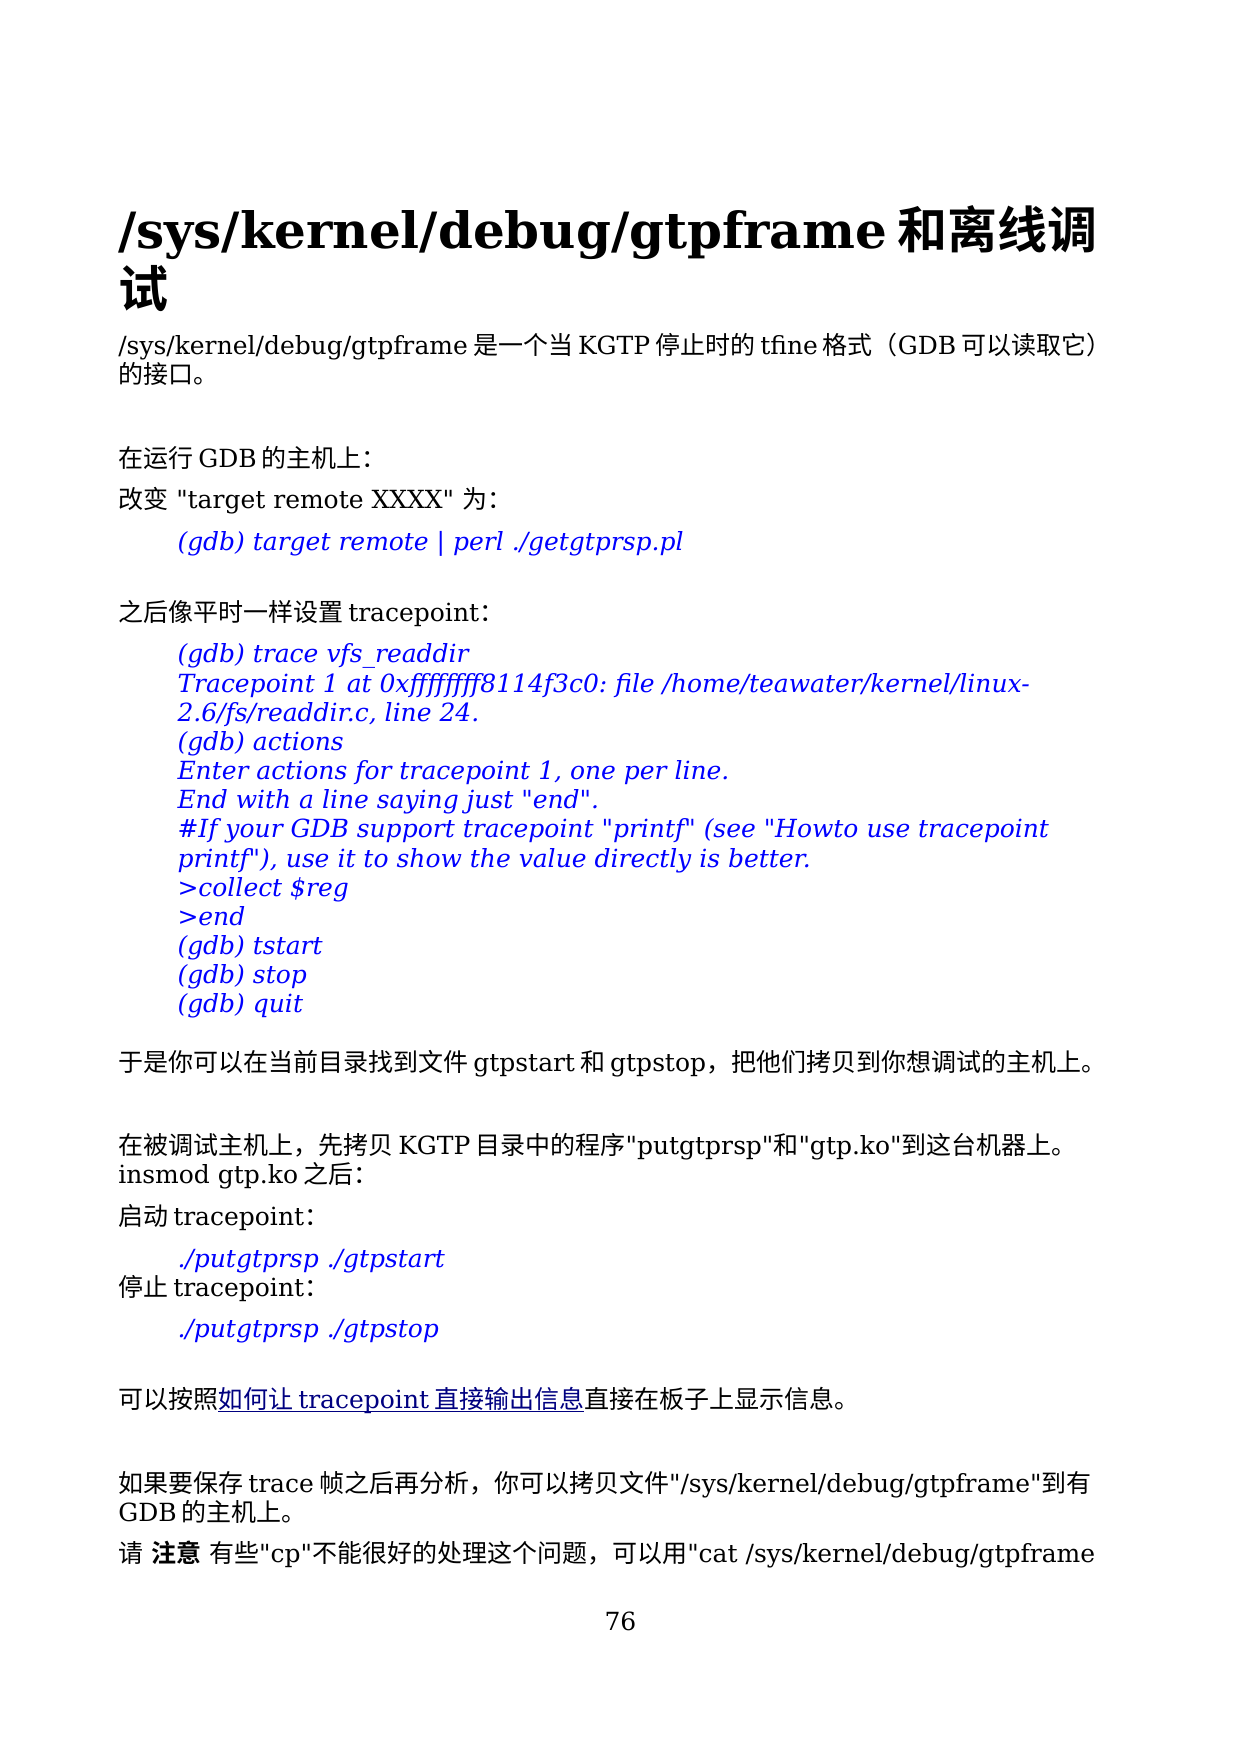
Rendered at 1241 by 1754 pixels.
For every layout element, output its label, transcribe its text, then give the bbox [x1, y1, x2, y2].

text (gdb) tstart [177, 931, 1063, 960]
text 在被调试主机上，先拷贝KGTP目录中的程序"putgtprsp"和"gtp.ko"到这台机器上。insmod gtp.ko之后： [118, 1131, 1122, 1189]
text (gdb) actions [177, 727, 1063, 756]
text 启动tracepoint： [118, 1202, 1122, 1231]
text (gdb) target remote | perl ./getgtprsp.pl [177, 527, 1063, 556]
text 改变 "target remote XXXX" 为： [118, 485, 1122, 514]
text 请 注意 有些"cp"不能很好的处理这个问题，可以用"cat /sys/kernel/debug/gtpframe [118, 1539, 1122, 1569]
text 停止tracepoint： [118, 1273, 1122, 1302]
text /sys/kernel/debug/gtpframe是一个当KGTP停止时的tfine格式（GDB可以读取它）的接口。 [118, 331, 1122, 389]
text ./putgtprsp ./gtpstop [177, 1314, 1063, 1344]
text 之后像平时一样设置tracepoint： [118, 598, 1122, 627]
text (gdb) quit [177, 989, 1063, 1019]
text #If your GDB support tracepoint "printf" (see "Howto use tracepoint printf"), use it to show the value directly is better. [177, 814, 1063, 873]
text 可以按照如何让tracepoint直接输出信息直接在板子上显示信息。 [118, 1385, 1122, 1414]
text 如果要保存trace帧之后再分析，你可以拷贝文件"/sys/kernel/debug/gtpframe"到有GDB的主机上。 [118, 1469, 1122, 1527]
text 于是你可以在当前目录找到文件gtpstart和gtpstop，把他们拷贝到你想调试的主机上。 [118, 1048, 1122, 1077]
text (gdb) stop [177, 960, 1063, 989]
text (gdb) trace vfs_readdir [177, 639, 1063, 669]
text ./putgtprsp ./gtpstart [177, 1244, 1063, 1273]
text End with a line saying just "end". [177, 785, 1063, 814]
subtitle /sys/kernel/debug/gtpframe和离线调试 [118, 202, 1122, 319]
text >end [177, 902, 1063, 931]
text Tracepoint 1 at 0xffffffff8114f3c0: file /home/teawater/kernel/linux-2.6/fs/readdir.c, line 24. [177, 669, 1063, 727]
text 在运行GDB的主机上： [118, 444, 1122, 473]
text Enter actions for tracepoint 1, one per line. [177, 756, 1063, 785]
text >collect $reg [177, 873, 1063, 902]
